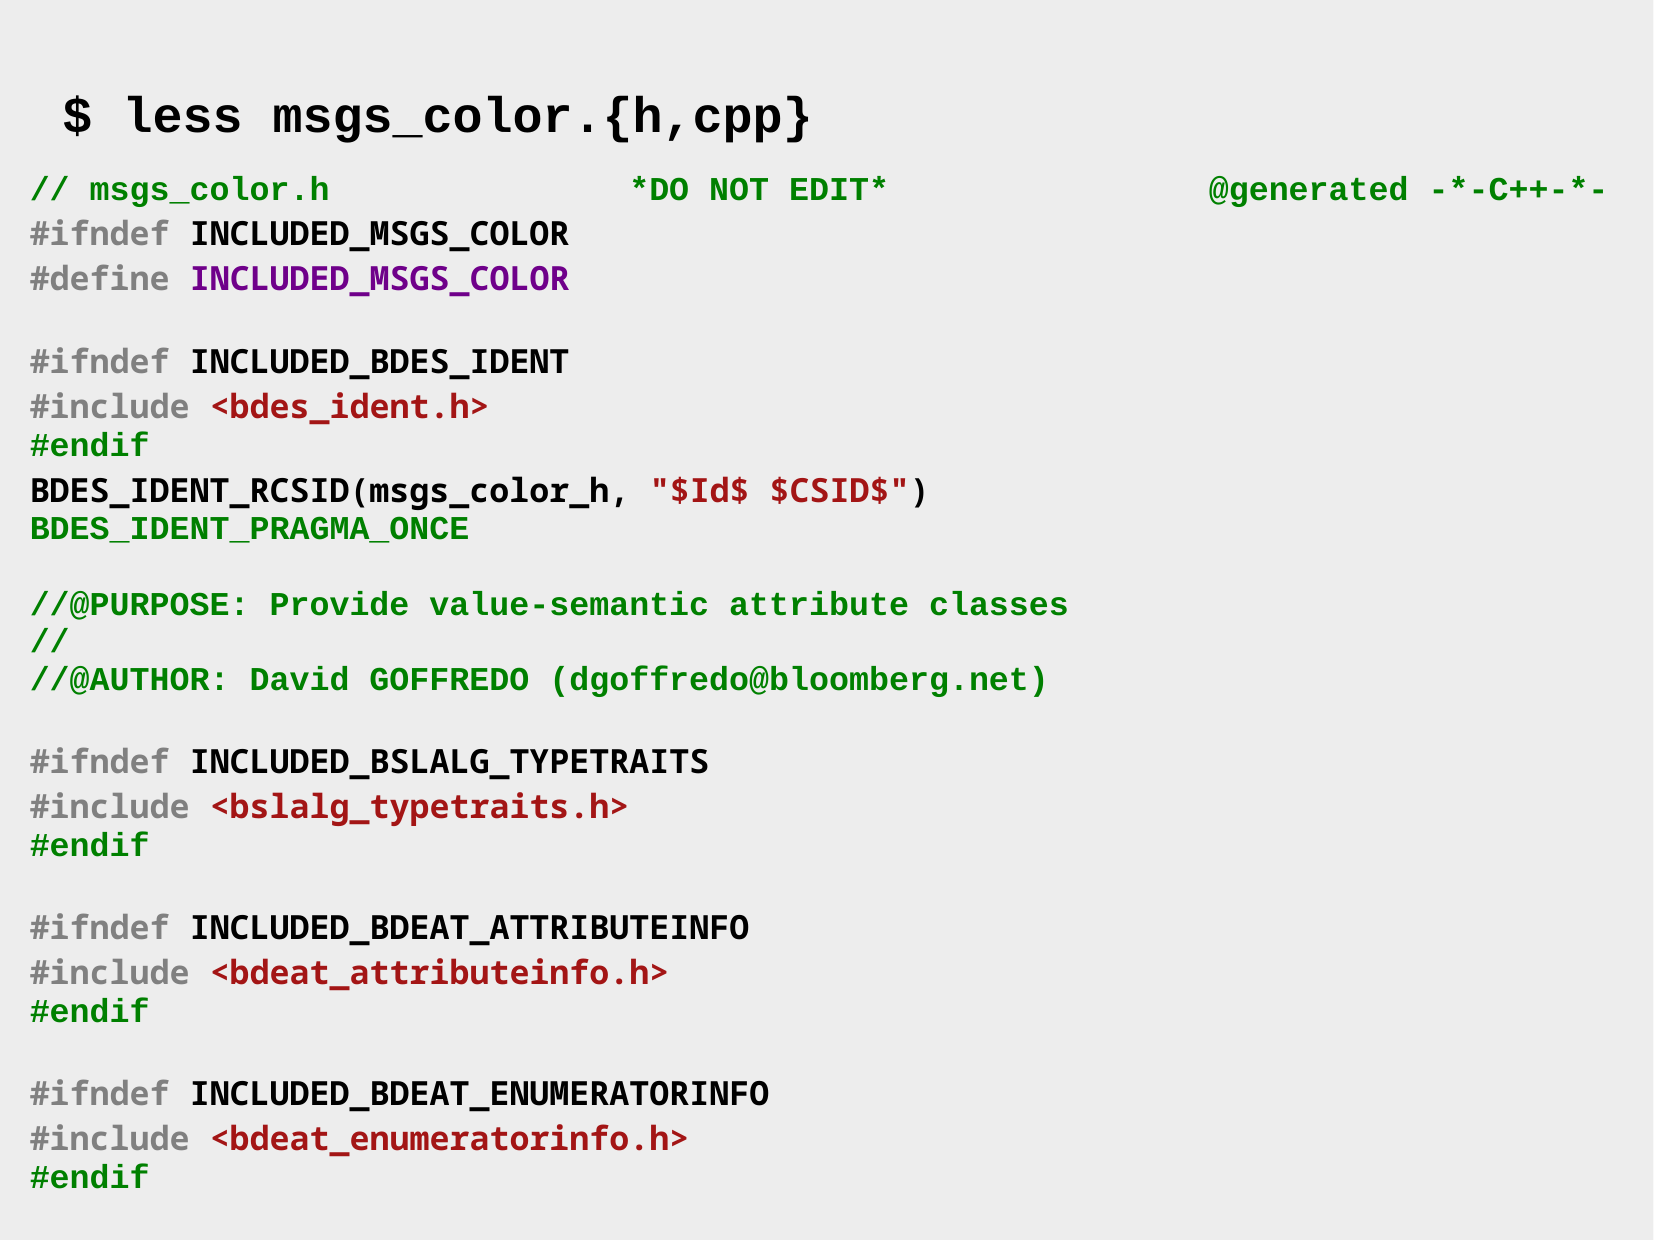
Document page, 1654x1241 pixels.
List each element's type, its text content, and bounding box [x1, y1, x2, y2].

text_box // msgs_color.h *DO NOT EDIT* @generated -*-C++-*- #ifndef INCLUDED_MSGS_COLOR #define INCLUDED_MSGS_COLOR #ifndef INCLUDED_BDES_IDENT #include <bdes_ident.h> #endif BDES_IDENT_RCSID(msgs_color_h, "$Id$ $CSID$") BDES_IDENT_PRAGMA_ONCE //@PURPOSE: Provide value-semantic attribute classes // //@AUTHOR: David GOFFREDO (dgoffredo@bloomberg.net) #ifndef INCLUDED_BSLALG_TYPETRAITS #include <bslalg_typetraits.h> #endif #ifndef INCLUDED_BDEAT_ATTRIBUTEINFO #include <bdeat_attributeinfo.h> #endif #ifndef INCLUDED_BDEAT_ENUMERATORINFO #include <bdeat_enumeratorinfo.h> #endif [15, 165, 1654, 1074]
text_box $ less msgs_color.{h,cpp} [47, 83, 1653, 165]
